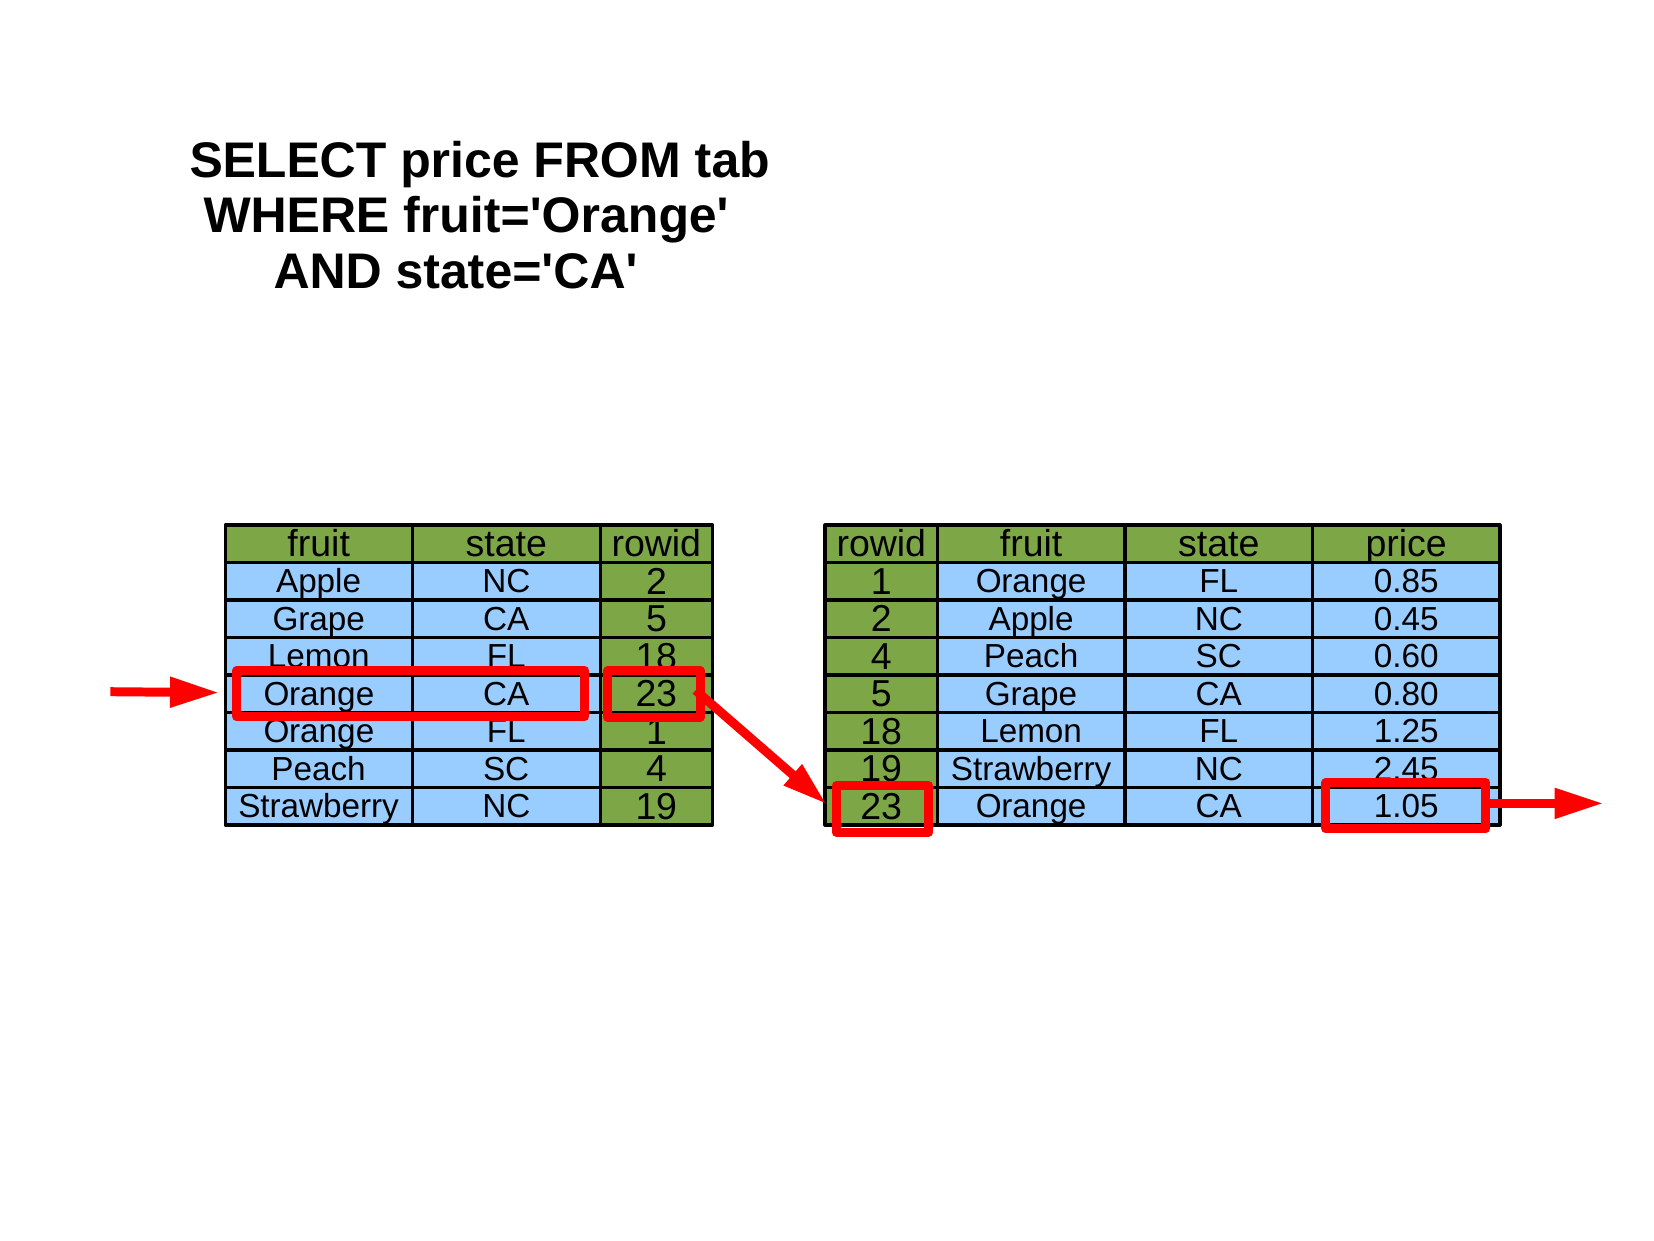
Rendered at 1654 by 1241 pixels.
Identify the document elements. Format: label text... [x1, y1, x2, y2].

text_box Orange [268, 721, 284, 740]
text_box Orange [225, 675, 232, 713]
text_box NC [1125, 750, 1312, 787]
text_box Lemon [356, 651, 364, 666]
text_box 1.05 [1312, 787, 1321, 826]
text_box 1.05 [1490, 808, 1501, 826]
text_box CA [589, 675, 600, 713]
text_box 23 [705, 706, 713, 713]
text_box Orange [225, 713, 413, 750]
text_box price [1312, 525, 1501, 562]
text_box 2 [825, 600, 937, 637]
text_box Orange [341, 689, 350, 703]
text_box 0.85 [1312, 562, 1501, 600]
text_box 18 [600, 637, 713, 675]
text_box 1.25 [1312, 712, 1501, 750]
text_box Lemon [937, 712, 1125, 750]
text_box 0.80 [1312, 675, 1501, 712]
text_box 0.45 [1312, 600, 1501, 637]
text_box 1.05 [1330, 787, 1481, 824]
text_box NC [1125, 600, 1312, 637]
text_box Strawberry [937, 750, 1125, 787]
text_box 2.45 [1312, 750, 1501, 787]
text_box FL [413, 637, 600, 675]
text_box 2 [600, 562, 713, 600]
text_box Peach [225, 750, 413, 787]
text_box 1.05 [1490, 787, 1501, 799]
text_box Grape [1045, 689, 1054, 703]
text_box state [1125, 525, 1312, 562]
text_box FL [1125, 712, 1312, 750]
text_box 18 [662, 645, 671, 654]
text_box 2.45 [1404, 761, 1413, 773]
text_box rowid [825, 525, 937, 562]
text_box Apple [937, 600, 1125, 637]
text_box 23 [841, 790, 924, 826]
text_box 23 [825, 787, 832, 826]
text_box 19 [825, 750, 937, 787]
text_box CA [413, 600, 600, 637]
text_box NC [413, 562, 600, 600]
text_box Grape [332, 614, 341, 628]
text_box FL [413, 713, 600, 750]
text_box SC [413, 750, 600, 787]
text_box Apple [1015, 614, 1024, 628]
text_box 5 [600, 600, 713, 637]
text_box CA [1125, 787, 1312, 826]
text_box 1 [600, 713, 713, 750]
text_box 4 [600, 750, 713, 787]
text_box Orange [241, 675, 413, 712]
text_box fruit [937, 525, 1125, 562]
text_box Apple [1034, 614, 1043, 628]
text_box 4 [825, 637, 937, 675]
text_box 19 [600, 787, 713, 826]
text_box 0.60 [1312, 637, 1501, 675]
text_box CA [413, 675, 580, 712]
text_box rowid [600, 525, 713, 562]
text_box 5 [825, 675, 937, 712]
text_box Lemon [336, 651, 346, 665]
text_box Apple [225, 562, 413, 600]
text_box 23 [933, 787, 937, 826]
text_box 23 [705, 675, 713, 698]
text_box 18 [661, 657, 672, 666]
text_box 23 [612, 675, 696, 713]
text_box 1 [825, 562, 937, 600]
text_box Grape [937, 675, 1125, 712]
text_box FL [1125, 562, 1312, 600]
text_box Lemon [225, 637, 413, 675]
text_box SELECT price FROM tab WHERE fruit='Orange' AND state='CA' [174, 124, 785, 309]
text_box Peach [937, 637, 1125, 675]
text_box SC [1125, 637, 1312, 675]
text_box Strawberry [225, 787, 413, 826]
text_box state [413, 525, 600, 562]
text_box 19 [886, 758, 896, 770]
text_box Grape [225, 600, 413, 637]
text_box Orange [937, 787, 1125, 826]
text_box Orange [937, 562, 1125, 600]
text_box Lemon [309, 651, 316, 666]
text_box price [1371, 538, 1381, 554]
text_box fruit [225, 525, 413, 562]
text_box NC [413, 787, 600, 826]
text_box CA [1125, 675, 1312, 712]
text_box 18 [825, 712, 937, 750]
text_box Lemon [319, 651, 327, 666]
